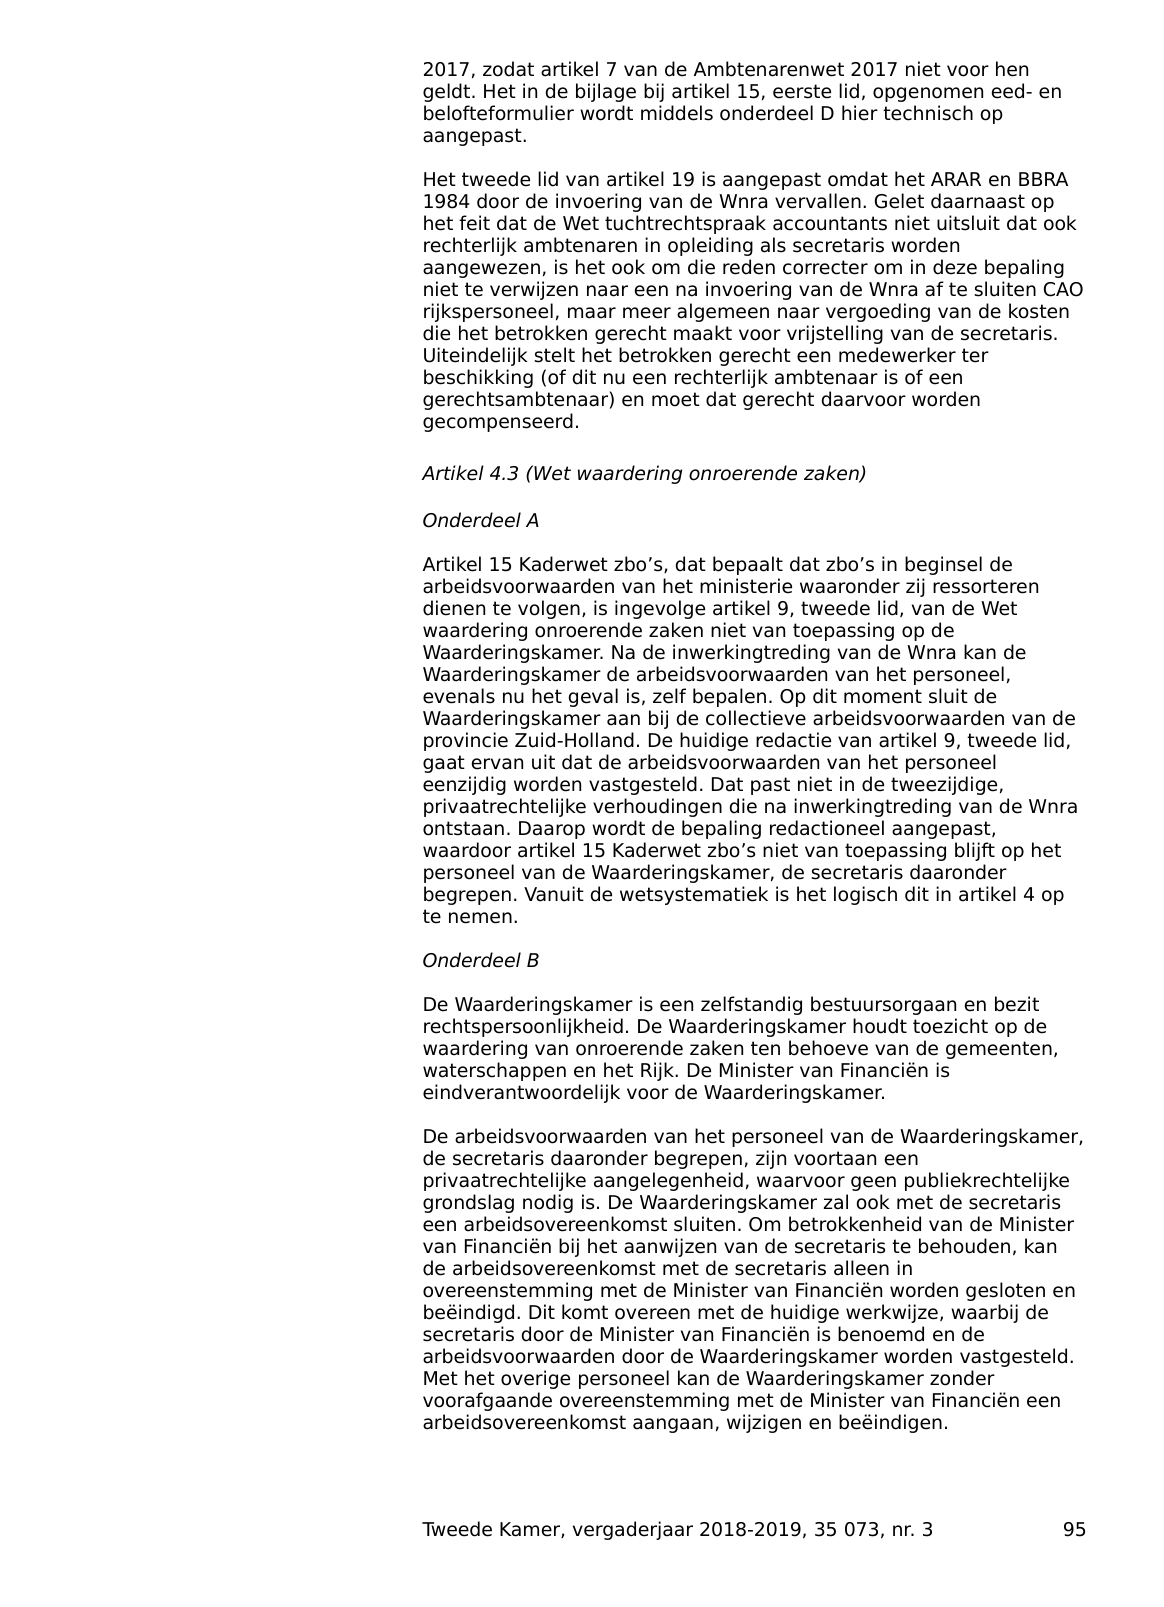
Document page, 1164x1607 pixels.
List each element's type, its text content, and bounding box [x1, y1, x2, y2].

subtitle Onderdeel A [422, 510, 1087, 532]
text 2017, zodat artikel 7 van de Ambtenarenwet 2017 niet voor hen geldt. Het in de bijlage bij artikel 15, eerste lid, opgenomen eed- en belofteformulier wordt middels onderdeel D hier technisch op aangepast. [422, 59, 1087, 147]
text Het tweede lid van artikel 19 is aangepast omdat het ARAR en BBRA 1984 door de invoering van de Wnra vervallen. Gelet daarnaast op het feit dat de Wet tuchtrechtspraak accountants niet uitsluit dat ook rechterlijk ambtenaren in opleiding als secretaris worden aangewezen, is het ook om die reden correcter om in deze bepaling niet te verwijzen naar een na invoering van de Wnra af te sluiten CAO rijkspersoneel, maar meer algemeen naar vergoeding van de kosten die het betrokken gerecht maakt voor vrijstelling van de secretaris. Uiteindelijk stelt het betrokken gerecht een medewerker ter beschikking (of dit nu een rechterlijk ambtenaar is of een gerechtsambtenaar) en moet dat gerecht daarvoor worden gecompenseerd. [422, 169, 1087, 433]
text De arbeidsvoorwaarden van het personeel van de Waarderingskamer, de secretaris daaronder begrepen, zijn voortaan een privaatrechtelijke aangelegenheid, waarvoor geen publiekrechtelijke grondslag nodig is. De Waarderingskamer zal ook met de secretaris een arbeidsovereenkomst sluiten. Om betrokkenheid van de Minister van Financiën bij het aanwijzen van de secretaris te behouden, kan de arbeidsovereenkomst met de secretaris alleen in overeenstemming met de Minister van Financiën worden gesloten en beëindigd. Dit komt overeen met de huidige werkwijze, waarbij de secretaris door de Minister van Financiën is benoemd en de arbeidsvoorwaarden door de Waarderingskamer worden vastgesteld. Met het overige personeel kan de Waarderingskamer zonder voorafgaande overeenstemming met de Minister van Financiën een arbeidsovereenkomst aangaan, wijzigen en beëindigen. [422, 1126, 1087, 1434]
subtitle Artikel 4.3 (Wet waardering onroerende zaken) [422, 463, 1087, 485]
text De Waarderingskamer is een zelfstandig bestuursorgaan en bezit rechtspersoonlijkheid. De Waarderingskamer houdt toezicht op de waardering van onroerende zaken ten behoeve van de gemeenten, waterschappen en het Rijk. De Minister van Financiën is eindverantwoordelijk voor de Waarderingskamer. [422, 994, 1087, 1104]
text Artikel 15 Kaderwet zbo’s, dat bepaalt dat zbo’s in beginsel de arbeidsvoorwaarden van het ministerie waaronder zij ressorteren dienen te volgen, is ingevolge artikel 9, tweede lid, van de Wet waardering onroerende zaken niet van toepassing op de Waarderingskamer. Na de inwerkingtreding van de Wnra kan de Waarderingskamer de arbeidsvoorwaarden van het personeel, evenals nu het geval is, zelf bepalen. Op dit moment sluit de Waarderingskamer aan bij de collectieve arbeidsvoorwaarden van de provincie Zuid-Holland. De huidige redactie van artikel 9, tweede lid, gaat ervan uit dat de arbeidsvoorwaarden van het personeel eenzijdig worden vastgesteld. Dat past niet in de tweezijdige, privaatrechtelijke verhoudingen die na inwerkingtreding van de Wnra ontstaan. Daarop wordt de bepaling redactioneel aangepast, waardoor artikel 15 Kaderwet zbo’s niet van toepassing blijft op het personeel van de Waarderingskamer, de secretaris daaronder begrepen. Vanuit de wetsystematiek is het logisch dit in artikel 4 op te nemen. [422, 554, 1087, 928]
subtitle Onderdeel B [422, 950, 1087, 972]
